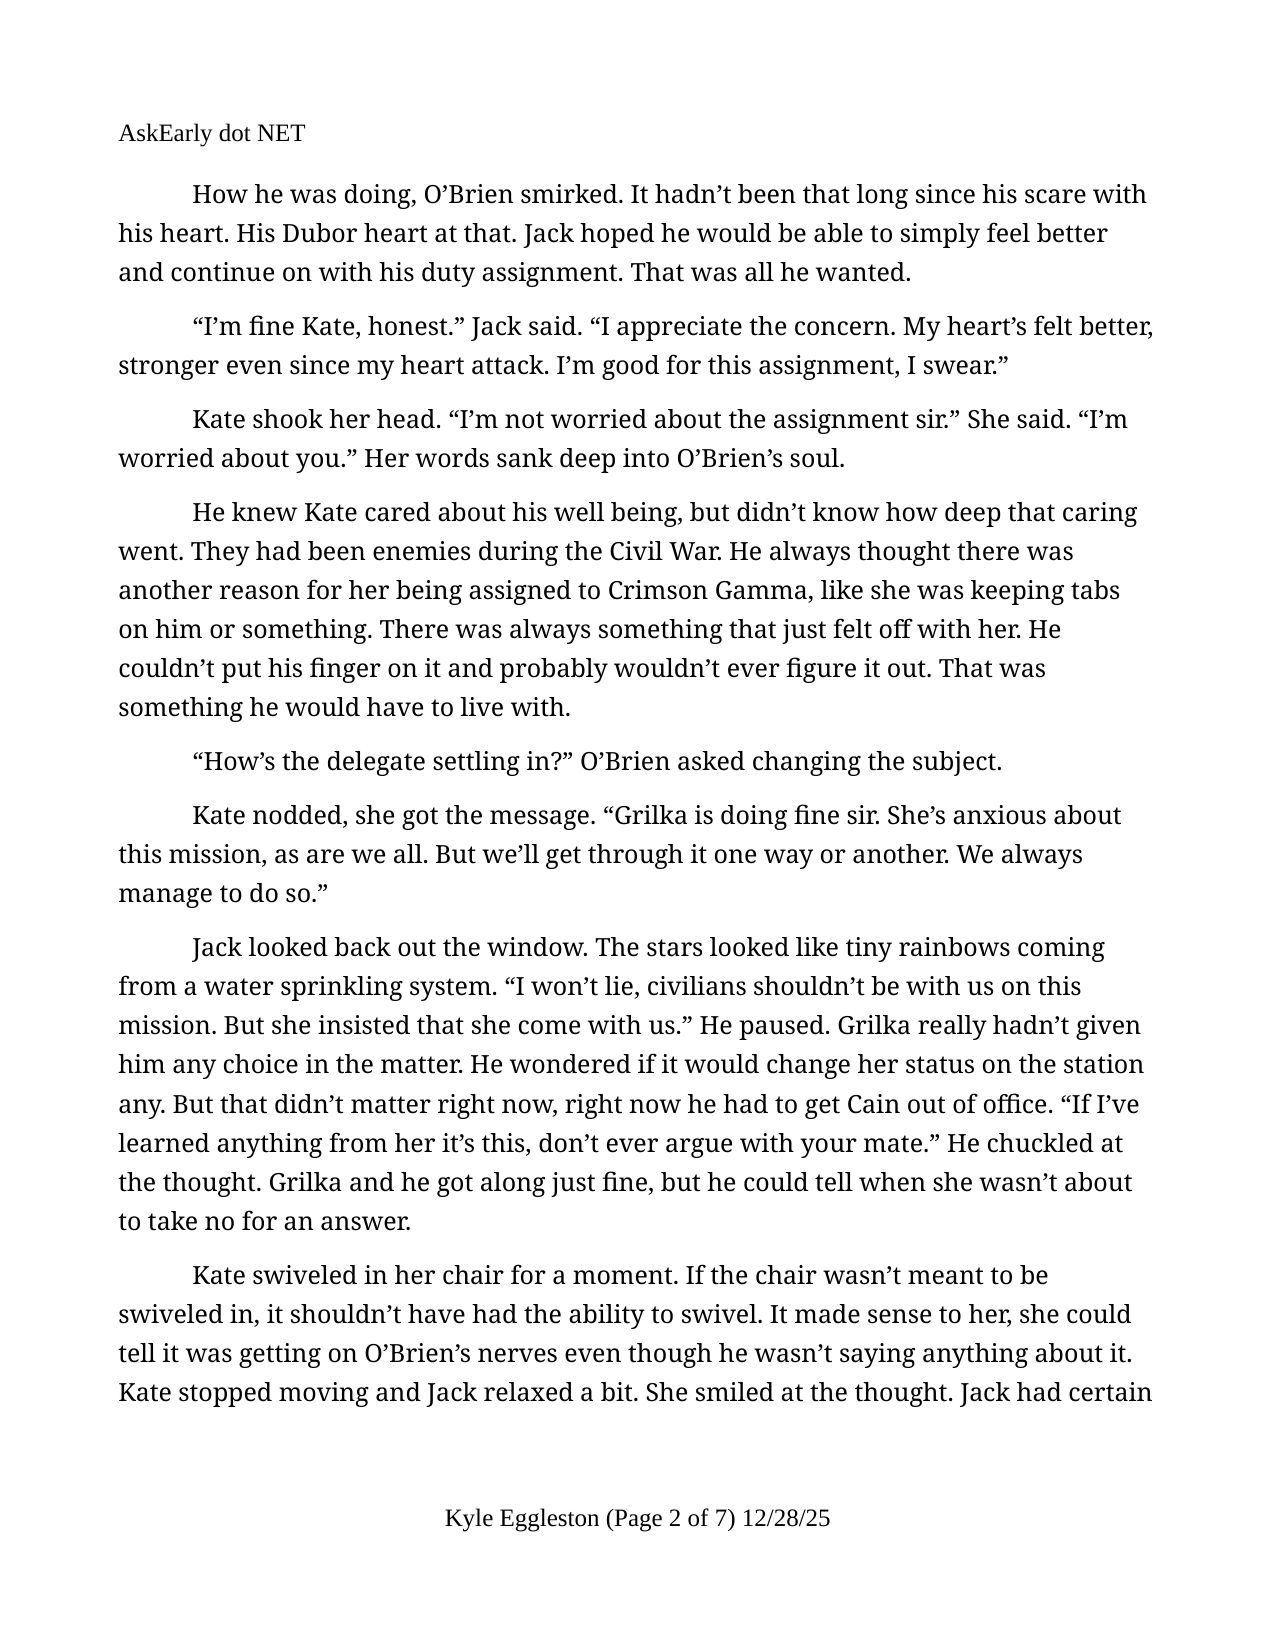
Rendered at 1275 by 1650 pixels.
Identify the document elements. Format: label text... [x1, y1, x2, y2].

text How he was doing, O’Brien smirked. It hadn’t been that long since his scare with his heart. His Dubor heart at that. Jack hoped he would be able to simply feel better and continue on with his duty assignment. That was all he wanted. [118, 176, 1157, 289]
text “I’m fine Kate, honest.” Jack said. “I appreciate the concern. My heart’s felt better, stronger even since my heart attack. I’m good for this assignment, I swear.” [118, 308, 1157, 382]
text Jack looked back out the window. The stars looked like tiny rainbows coming from a water sprinkling system. “I won’t lie, civilians shouldn’t be with us on this mission. But she insisted that she come with us.” He paused. Grilka really hadn’t given him any choice in the matter. He wondered if it would change her status on the station any. But that didn’t matter right now, right now he had to get Cain out of office. “If I’ve learned anything from her it’s this, don’t ever argue with your mate.” He chuckled at the thought. Grilka and he got along just fine, but he could tell when she wasn’t about to take no for an answer. [118, 930, 1157, 1238]
text Kate swiveled in her chair for a moment. If the chair wasn’t meant to be swiveled in, it shouldn’t have had the ability to swivel. It made sense to her, she could tell it was getting on O’Brien’s nerves even though he wasn’t saying anything about it. Kate stopped moving and Jack relaxed a bit. She smiled at the thought. Jack had certain [118, 1258, 1157, 1409]
text He knew Kate cared about his well being, but didn’t know how deep that caring went. They had been enemies during the Civil War. He always thought there was another reason for her being assigned to Crimson Gamma, like she was keeping tabs on him or something. There was always something that just felt off with her. He couldn’t put his finger on it and probably wouldn’t ever figure it out. That was something he would have to live with. [118, 494, 1157, 724]
text “How’s the delegate settling in?” O’Brien asked changing the subject. [118, 744, 1157, 778]
text Kate shook her head. “I’m not worried about the assignment sir.” She said. “I’m worried about you.” Her words sank deep into O’Brien’s soul. [118, 401, 1157, 474]
text Kate nodded, she got the message. “Grilka is doing fine sir. She’s anxious about this mission, as are we all. But we’ll get through it one way or another. We always manage to do so.” [118, 798, 1157, 910]
